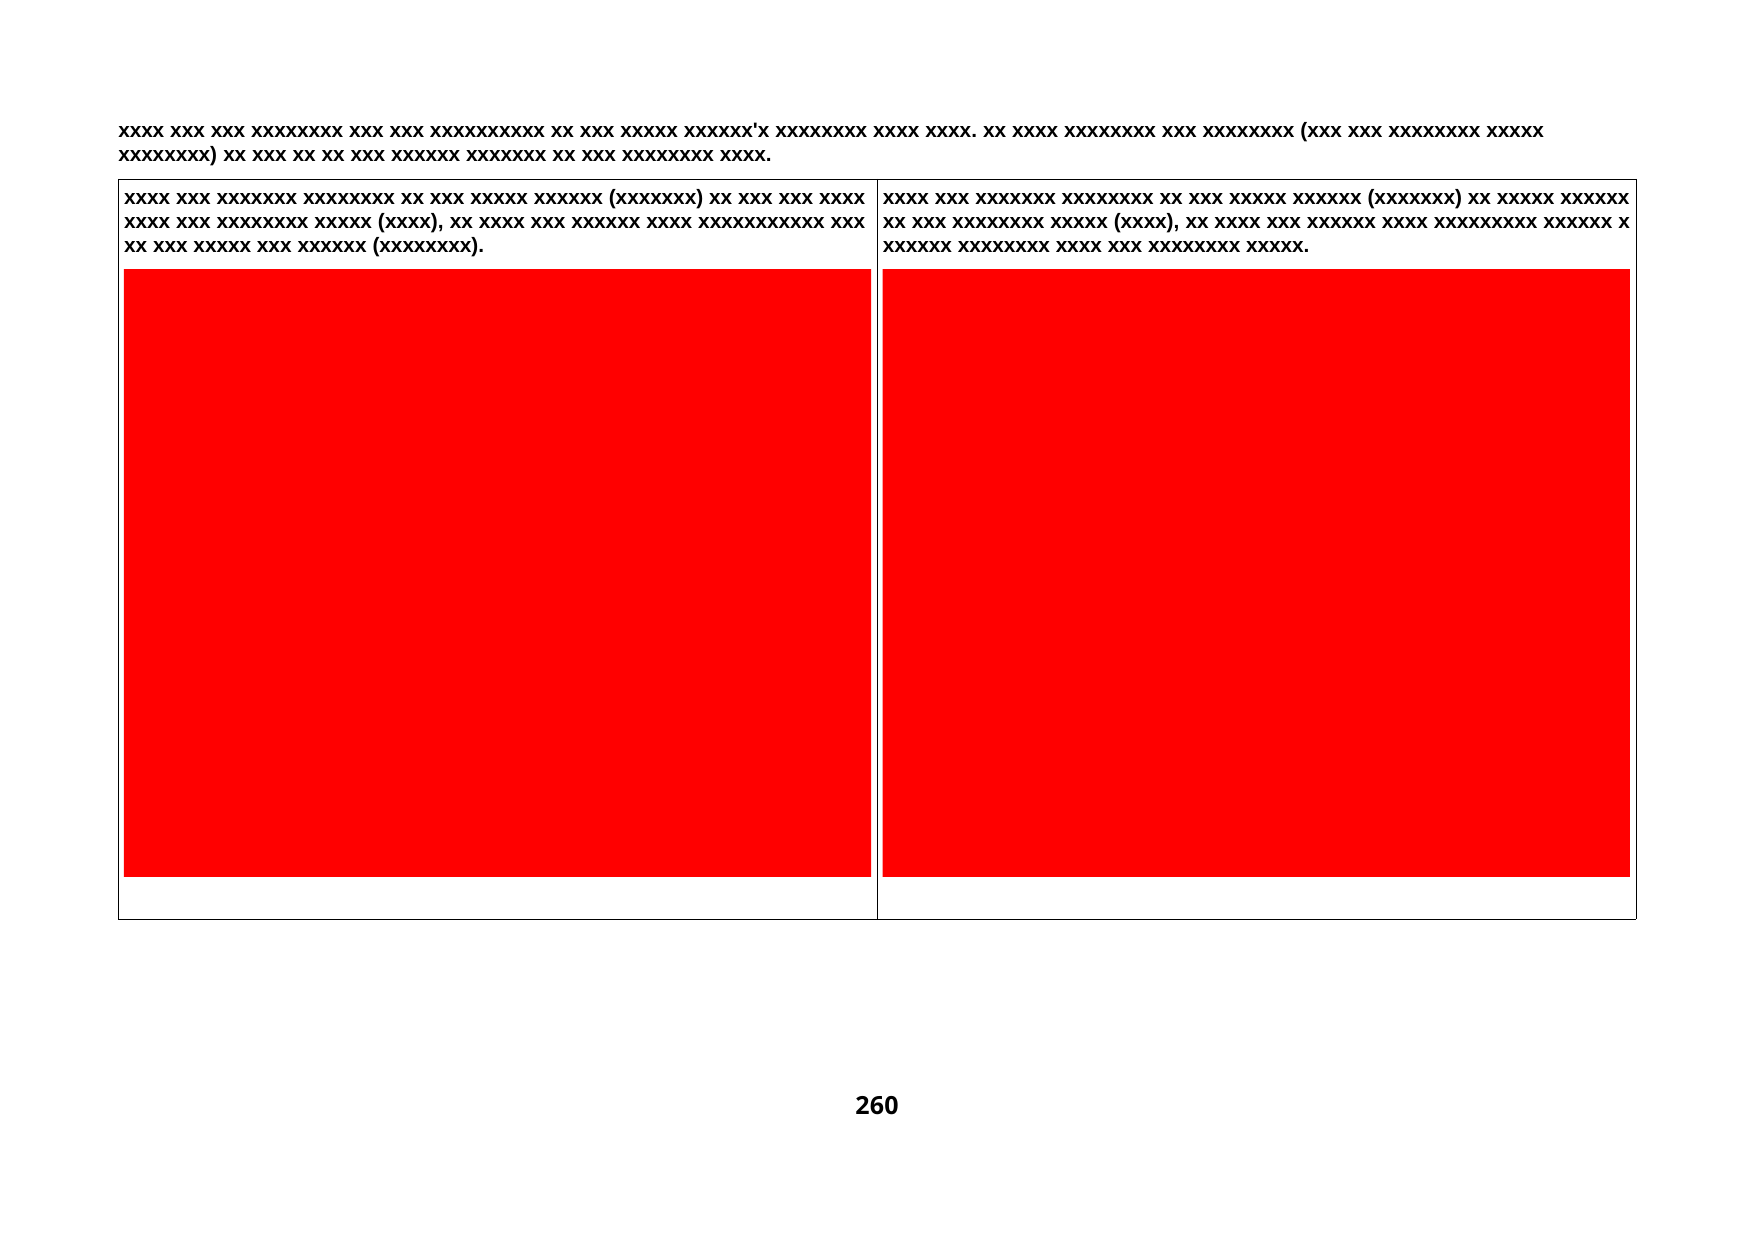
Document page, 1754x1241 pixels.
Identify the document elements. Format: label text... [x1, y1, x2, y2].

table_header xxxx xxx xxxxxxx xxxxxxxx xx xxx xxxxx xxxxxx (xxxxxxx) xx xxxxx xxxxxx xx xxx xxxxxxxx xxxxx (xxxx), xx xxxx xxx xxxxxx xxxx xxxxxxxxx xxxxxx x xxxxxx xxxxxxxx xxxx xxx xxxxxxxx xxxxx. [878, 180, 1636, 919]
text xxxx xxx xxx xxxxxxxx xxx xxx xxxxxxxxxx xx xxx xxxxx xxxxxx'x xxxxxxxx xxxx xxxx. xx xxxx xxxxxxxx xxx xxxxxxxx (xxx xxx xxxxxxxx xxxxx xxxxxxxx) xx xxx xx xx xxx xxxxxx xxxxxxx xx xxx xxxxxxxx xxxx. [118, 118, 1636, 166]
picture [123, 269, 872, 877]
table_header xxxx xxx xxxxxxx xxxxxxxx xx xxx xxxxx xxxxxx (xxxxxxx) xx xxx xxx xxxx xxxx xxx xxxxxxxx xxxxx (xxxx), xx xxxx xxx xxxxxx xxxx xxxxxxxxxxx xxx xx xxx xxxxx xxx xxxxxx (xxxxxxxx). [119, 180, 877, 919]
picture [882, 269, 1630, 877]
